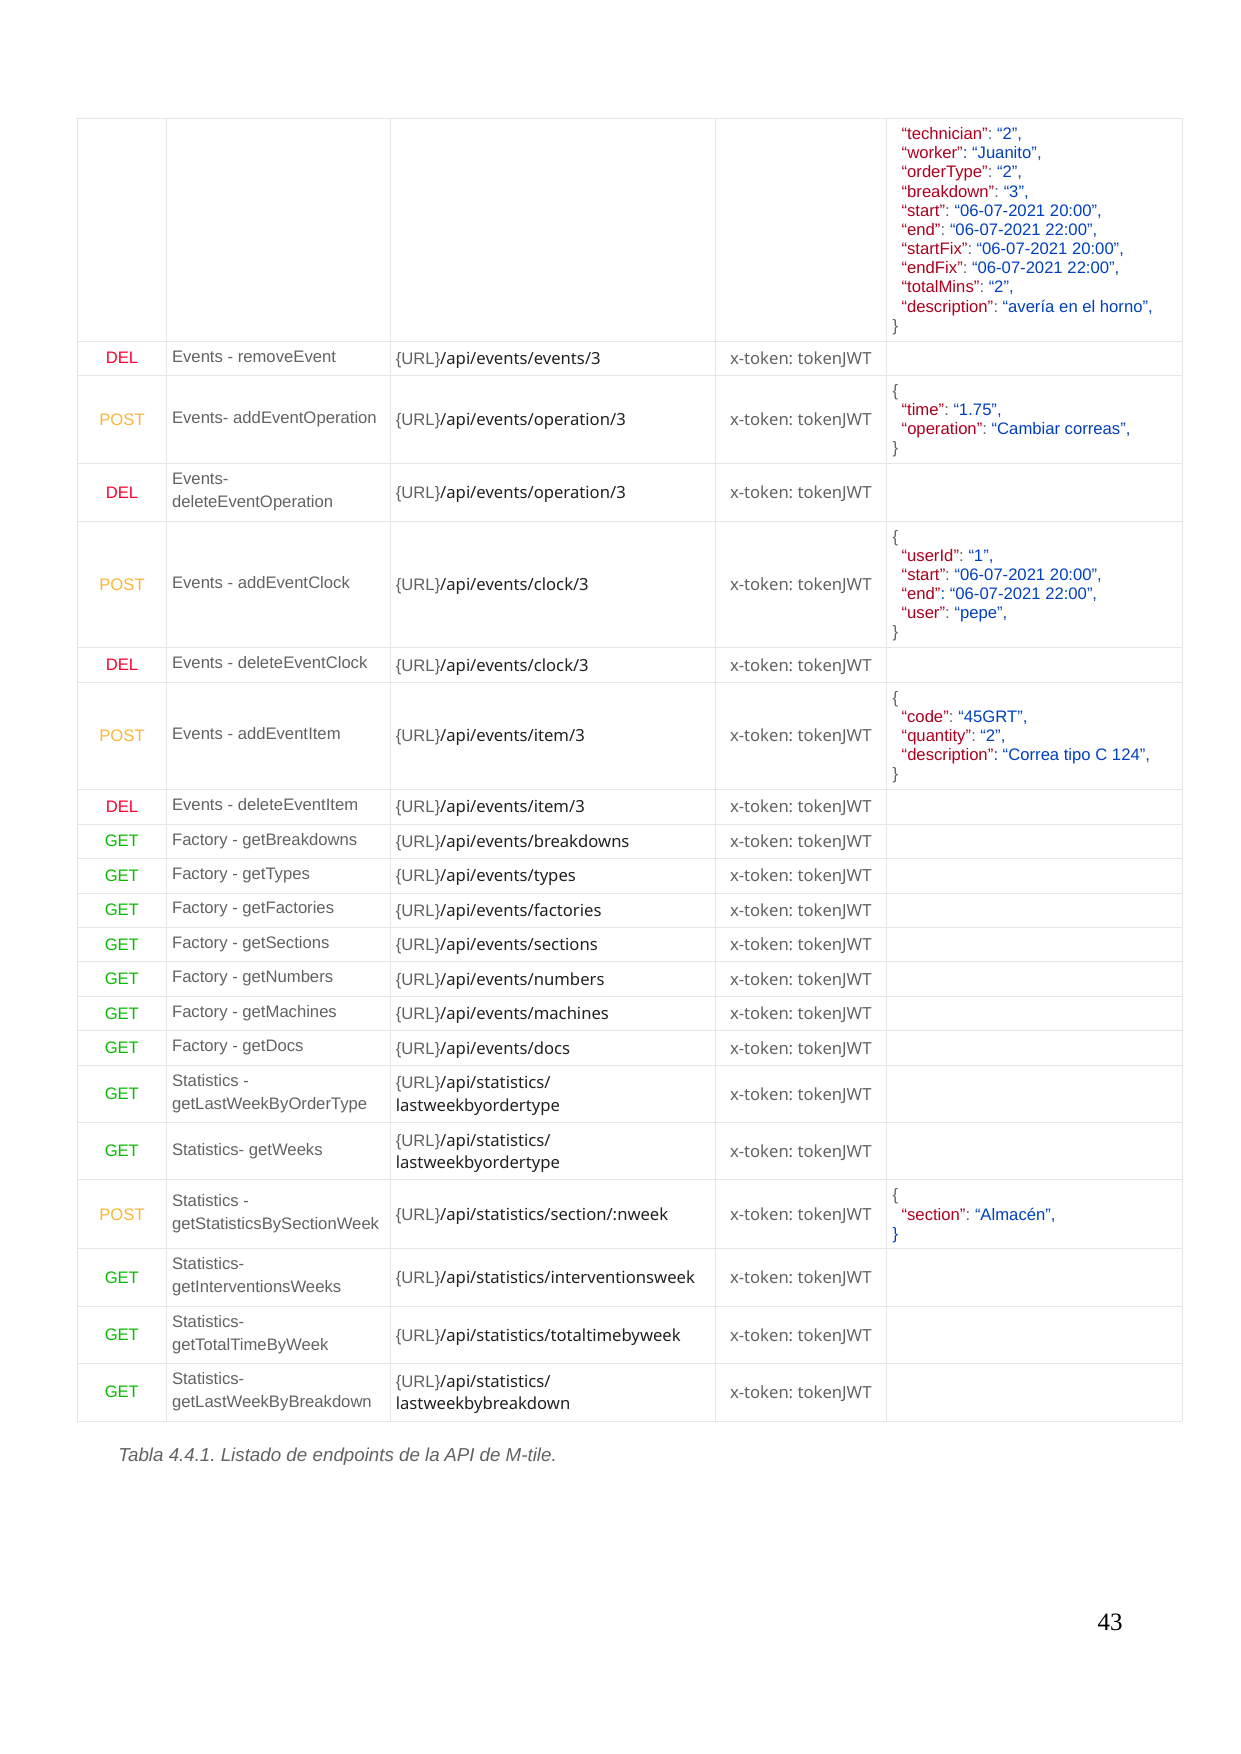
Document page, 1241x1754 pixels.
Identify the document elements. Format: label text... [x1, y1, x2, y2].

table_cell {URL}/api/statistics/interventionsweek [391, 1249, 715, 1306]
table_cell “technician”: “2”, “worker”: “Juanito”, “orderType”: “2”, “breakdown”: “3”, “start”: “06-07-2021 20:00”, “end”: “06-07-2021 22:00”, “startFix”: “06-07-2021 20:00”, “endFix”: “06-07-2021 22:00”, “totalMins”: “2”, “description”: “avería en el horno”, } [887, 119, 1182, 341]
table_cell Statistics - getStatisticsBySectionWeek [167, 1180, 390, 1248]
table_cell { “userId”: “1”, “start”: “06-07-2021 20:00”, “end”: “06-07-2021 22:00”, “user”: “pepe”, } [887, 522, 1182, 647]
table_cell x-token: tokenJWT [716, 342, 886, 375]
table_cell [887, 1307, 1182, 1363]
table_cell [887, 648, 1182, 682]
table_cell { “time”: “1.75”, “operation”: “Cambiar correas”, } [887, 376, 1182, 463]
table_cell {URL}/api/events/types [391, 859, 715, 892]
table_cell POST [78, 376, 166, 463]
table_cell Statistics - getLastWeekByOrderType [167, 1066, 390, 1122]
table_cell DEL [78, 790, 166, 823]
table_cell [887, 962, 1182, 996]
table_cell Events- addEventOperation [167, 376, 390, 463]
table_cell x-token: tokenJWT [716, 997, 886, 1030]
table_cell [167, 119, 390, 341]
table_cell GET [78, 928, 166, 961]
table_cell {URL}/api/events/sections [391, 928, 715, 961]
table_cell GET [78, 997, 166, 1030]
table_cell {URL}/api/events/clock/3 [391, 522, 715, 647]
table_cell GET [78, 1066, 166, 1122]
table_cell POST [78, 1180, 166, 1248]
table_cell x-token: tokenJWT [716, 376, 886, 463]
table_cell x-token: tokenJWT [716, 1364, 886, 1421]
table_cell Factory - getMachines [167, 997, 390, 1030]
table_cell [887, 1066, 1182, 1122]
table_cell [887, 342, 1182, 375]
text Tabla 4.4.1. Listado de endpoints de la API de M-tile. [118, 1444, 1122, 1466]
table_cell [887, 1249, 1182, 1306]
table_cell x-token: tokenJWT [716, 1307, 886, 1363]
table_cell {URL}/api/events/clock/3 [391, 648, 715, 682]
table_cell {URL}/api/events/factories [391, 894, 715, 927]
table_cell x-token: tokenJWT [716, 1066, 886, 1122]
table_cell [887, 894, 1182, 927]
table_cell x-token: tokenJWT [716, 464, 886, 521]
table_cell [887, 859, 1182, 892]
table_cell GET [78, 859, 166, 892]
table_cell {URL}/api/events/docs [391, 1031, 715, 1065]
table_cell [887, 1031, 1182, 1065]
table_cell {URL}/api/events/numbers [391, 962, 715, 996]
table_cell {URL}/api/events/machines [391, 997, 715, 1030]
table_cell Events - addEventClock [167, 522, 390, 647]
table_cell POST [78, 683, 166, 789]
table_cell DEL [78, 464, 166, 521]
table_cell GET [78, 1307, 166, 1363]
table_cell x-token: tokenJWT [716, 790, 886, 823]
table_cell POST [78, 522, 166, 647]
table_cell [887, 1364, 1182, 1421]
table_cell x-token: tokenJWT [716, 522, 886, 647]
table_cell Events - deleteEventItem [167, 790, 390, 823]
table_cell [887, 997, 1182, 1030]
table_cell {URL}/api/events/events/3 [391, 342, 715, 375]
table_cell DEL [78, 342, 166, 375]
table_cell Events - removeEvent [167, 342, 390, 375]
table_cell x-token: tokenJWT [716, 962, 886, 996]
table_cell [78, 119, 166, 341]
table_cell {URL}/api/events/item/3 [391, 790, 715, 823]
table_cell Factory - getNumbers [167, 962, 390, 996]
table_cell [716, 119, 886, 341]
table_cell GET [78, 1364, 166, 1421]
table_cell Events- deleteEventOperation [167, 464, 390, 521]
table_cell Statistics- getWeeks [167, 1123, 390, 1179]
table_cell [887, 464, 1182, 521]
table_cell x-token: tokenJWT [716, 825, 886, 858]
table_cell Factory - getTypes [167, 859, 390, 892]
table_cell {URL}/api/events/operation/3 [391, 376, 715, 463]
table_cell GET [78, 894, 166, 927]
table_cell [887, 928, 1182, 961]
table_cell x-token: tokenJWT [716, 1123, 886, 1179]
table_cell {URL}/api/events/operation/3 [391, 464, 715, 521]
table_cell {URL}/api/statistics/lastweekbybreakdown [391, 1364, 715, 1421]
table_cell Factory - getSections [167, 928, 390, 961]
table_cell GET [78, 1031, 166, 1065]
table_cell {URL}/api/statistics/lastweekbyordertype [391, 1066, 715, 1122]
table_cell Statistics- getInterventionsWeeks [167, 1249, 390, 1306]
table_cell DEL [78, 648, 166, 682]
table_cell GET [78, 825, 166, 858]
table_cell GET [78, 1123, 166, 1179]
table_cell {URL}/api/events/breakdowns [391, 825, 715, 858]
table_cell x-token: tokenJWT [716, 1249, 886, 1306]
table_cell [887, 790, 1182, 823]
table_cell {URL}/api/statistics/section/:nweek [391, 1180, 715, 1248]
table_cell GET [78, 1249, 166, 1306]
table_cell x-token: tokenJWT [716, 1180, 886, 1248]
table_cell Events - deleteEventClock [167, 648, 390, 682]
table_cell { “section”: “Almacén”, } [887, 1180, 1182, 1248]
table_cell x-token: tokenJWT [716, 928, 886, 961]
table_cell Events - addEventItem [167, 683, 390, 789]
table_cell Factory - getFactories [167, 894, 390, 927]
table_cell { “code”: “45GRT”, “quantity”: “2”, “description”: “Correa tipo C 124”, } [887, 683, 1182, 789]
table_cell Factory - getBreakdowns [167, 825, 390, 858]
table_cell GET [78, 962, 166, 996]
table_cell Factory - getDocs [167, 1031, 390, 1065]
table_cell x-token: tokenJWT [716, 683, 886, 789]
table_cell [887, 1123, 1182, 1179]
table_cell x-token: tokenJWT [716, 894, 886, 927]
table_cell x-token: tokenJWT [716, 1031, 886, 1065]
table_cell {URL}/api/events/item/3 [391, 683, 715, 789]
table_cell [887, 825, 1182, 858]
table_cell x-token: tokenJWT [716, 648, 886, 682]
table_cell x-token: tokenJWT [716, 859, 886, 892]
table_cell Statistics- getTotalTimeByWeek [167, 1307, 390, 1363]
table_cell {URL}/api/statistics/lastweekbyordertype [391, 1123, 715, 1179]
table_cell {URL}/api/statistics/totaltimebyweek [391, 1307, 715, 1363]
table_cell Statistics- getLastWeekByBreakdown [167, 1364, 390, 1421]
table_cell [391, 119, 715, 341]
